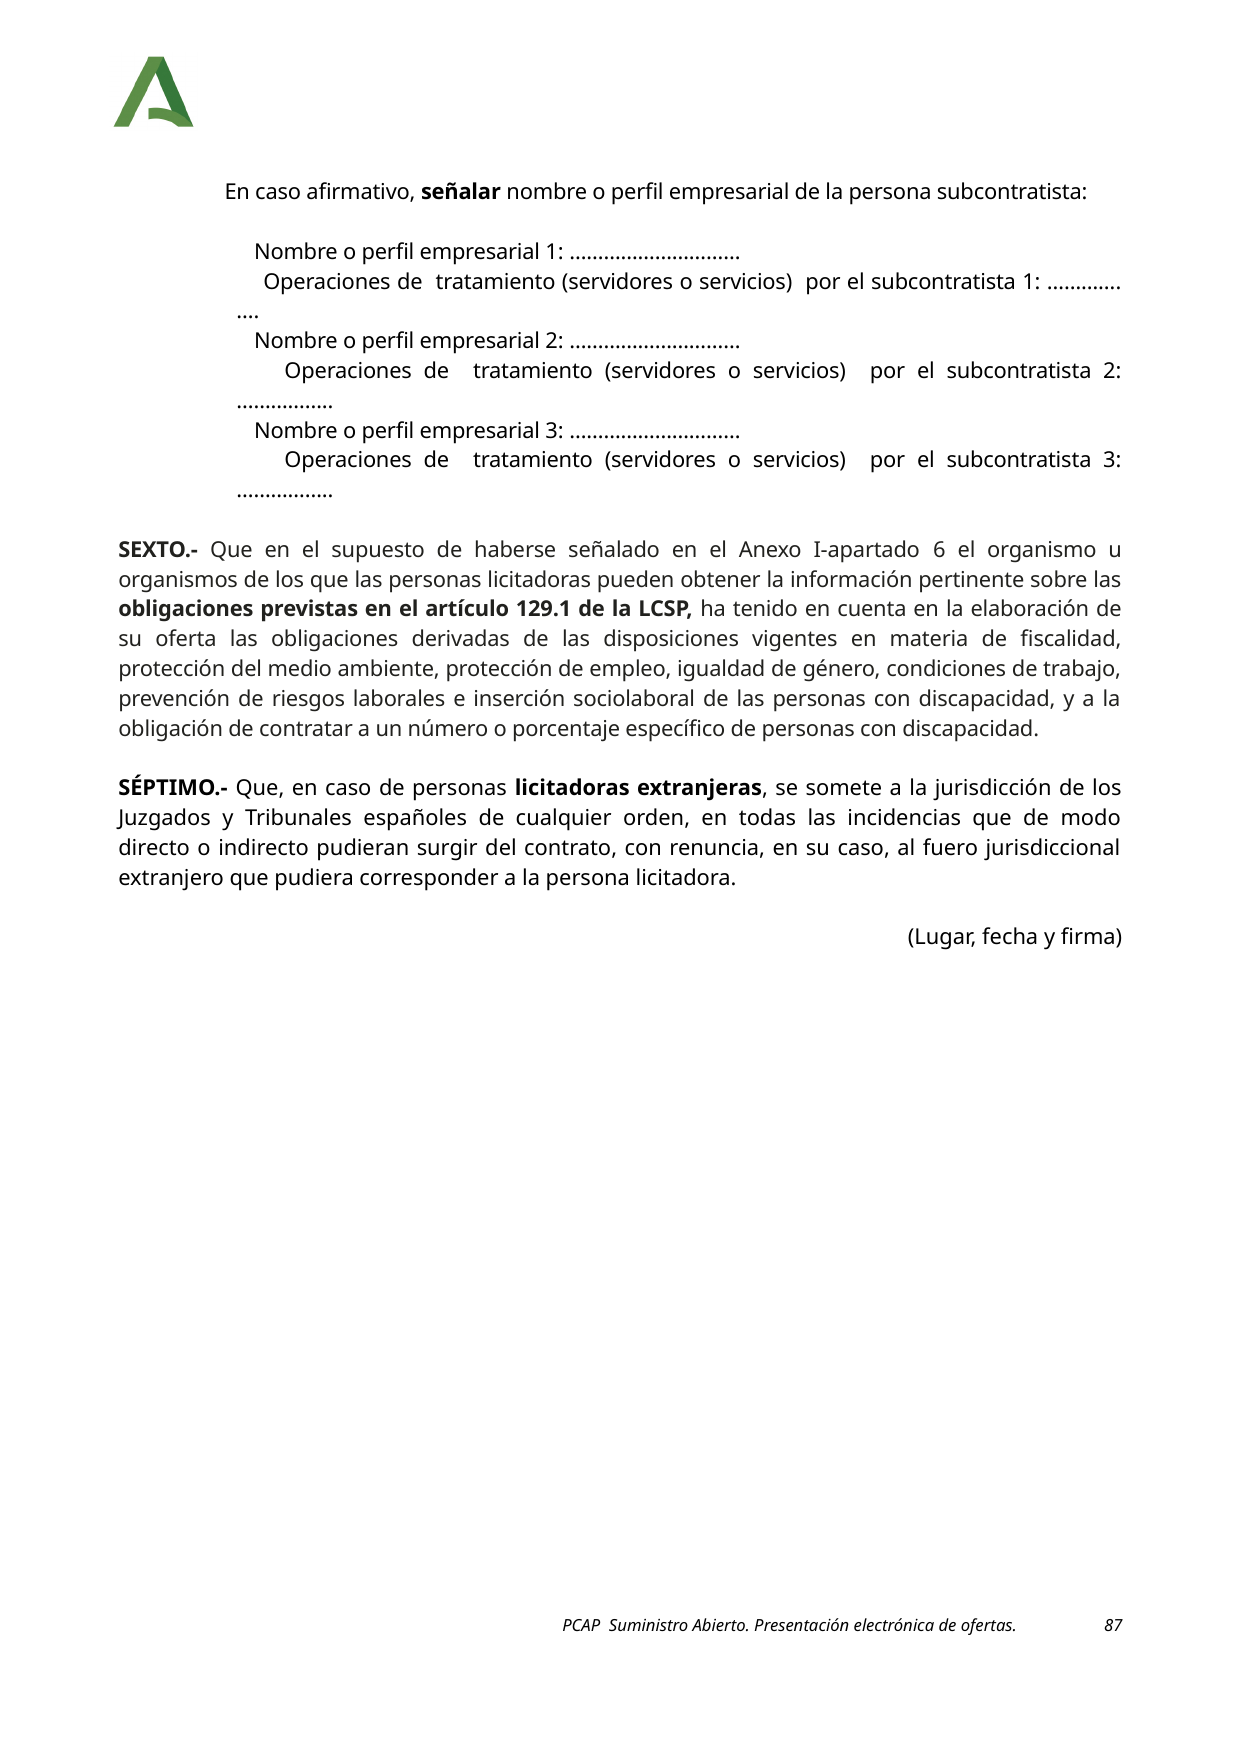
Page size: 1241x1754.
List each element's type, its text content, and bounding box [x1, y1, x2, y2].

text Nombre o perfil empresarial 2: ………………………… [236, 325, 1122, 355]
text Nombre o perfil empresarial 1: ………………………… [236, 236, 1122, 266]
text En caso afirmativo, señalar nombre o perfil empresarial de la persona subcontratista: [224, 176, 1122, 206]
text Operaciones de tratamiento (servidores o servicios) por el subcontratista 3:￹ …………….. [236, 444, 1122, 504]
text SÉPTIMO.- Que, en caso de personas licitadoras extranjeras, se somete a la jurisdicción de los Juzgados y Tribunales españoles de cualquier orden, en todas las incidencias que de modo directo o indirecto pudieran surgir del contrato, con renuncia, en su caso, al fuero jurisdiccional extranjero que pudiera corresponder a la persona licitadora. [118, 772, 1122, 891]
text SEXTO.- Que en el supuesto de haberse señalado en el Anexo I-apartado 6 el organismo u organismos de los que las personas licitadoras pueden obtener la información pertinente sobre las obligaciones previstas en el artículo 129.1 de la LCSP, ha tenido en cuenta en la elaboración de su oferta las obligaciones derivadas de las disposiciones vigentes en materia de fiscalidad, protección del medio ambiente, protección de empleo, igualdad de género, condiciones de trabajo, prevención de riesgos laborales e inserción sociolaboral de las personas con discapacidad, y a la obligación de contratar a un número o porcentaje específico de personas con discapacidad. [118, 534, 1122, 742]
text Operaciones de tratamiento (servidores o servicios) por el subcontratista 1: ………….…. [236, 266, 1122, 325]
text Nombre o perfil empresarial 3: ………………………… [236, 415, 1122, 444]
picture [109, 52, 198, 131]
text Operaciones de tratamiento (servidores o servicios) por el subcontratista 2: …………….. [236, 355, 1122, 415]
text (Lugar, fecha y firma) [118, 921, 1122, 951]
